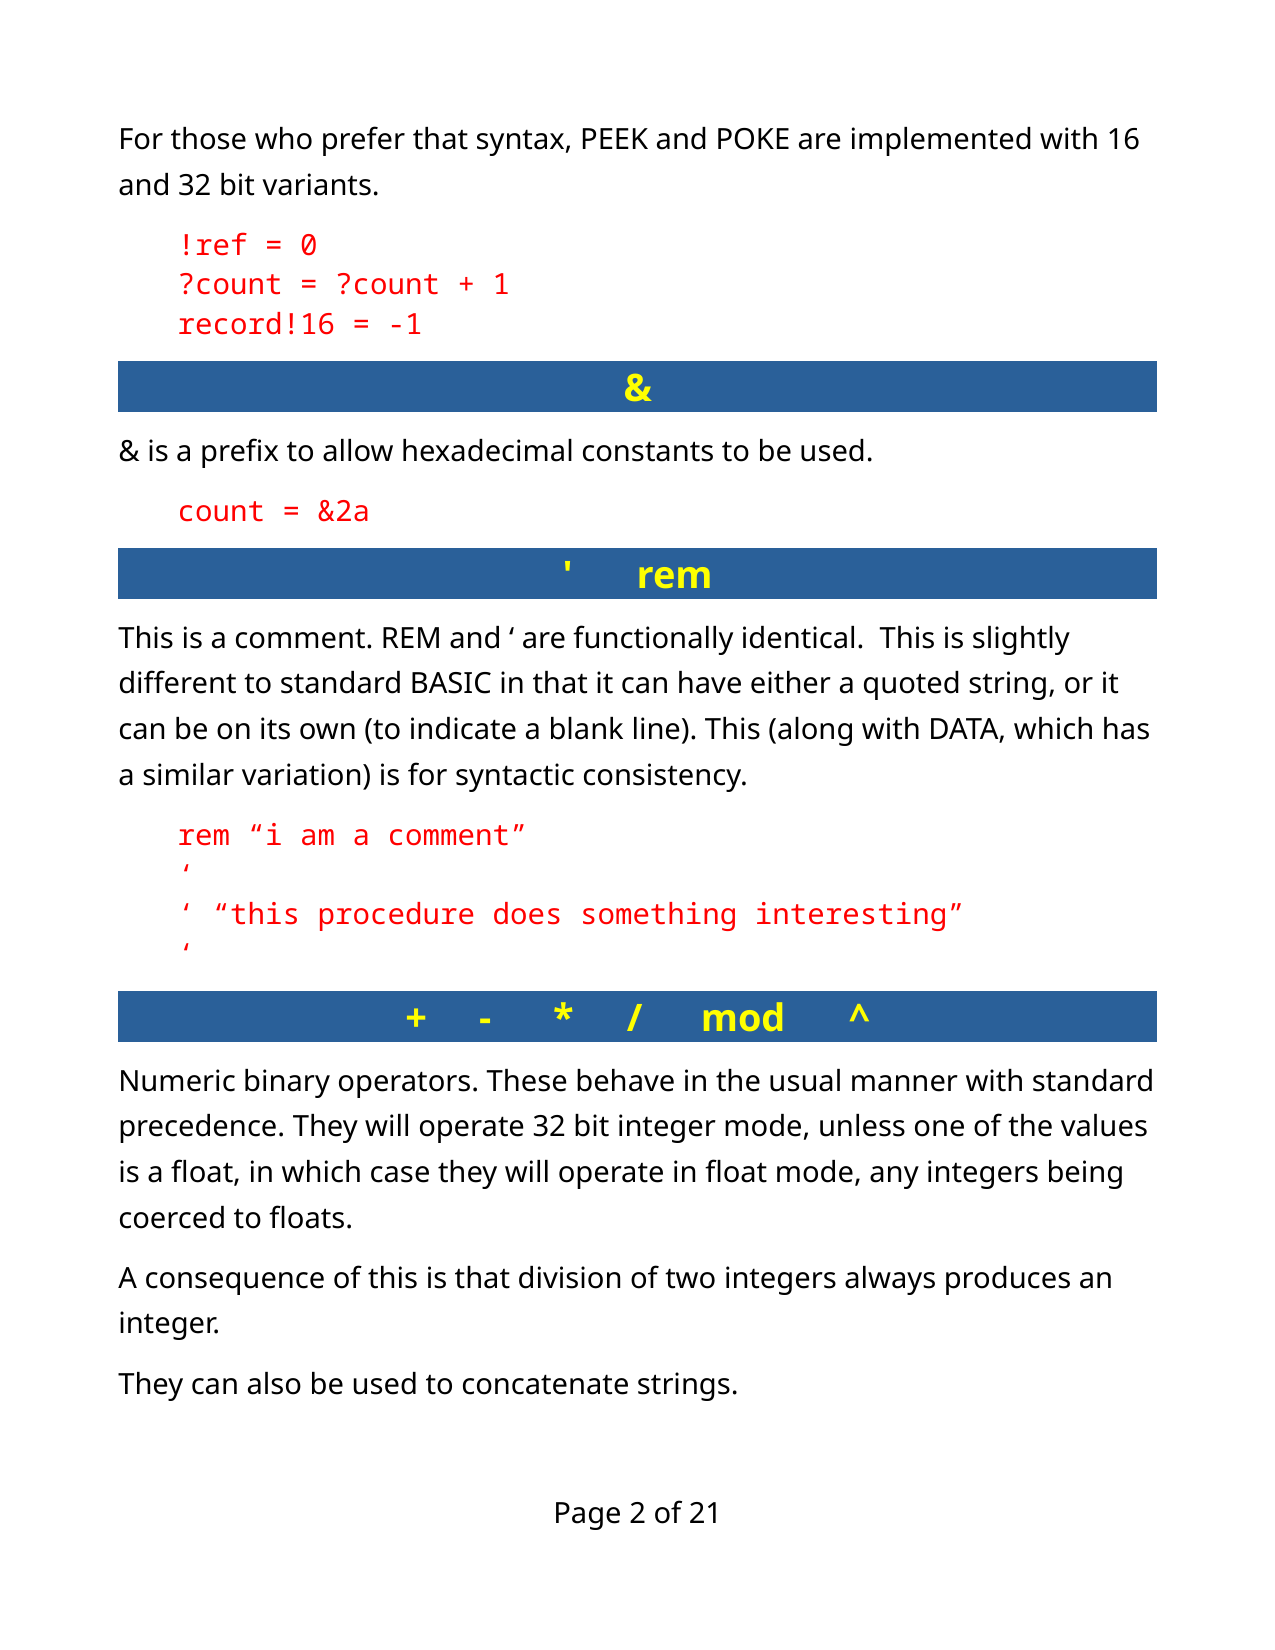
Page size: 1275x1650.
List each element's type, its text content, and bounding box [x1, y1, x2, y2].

text record!16 = -1 [177, 303, 1157, 343]
text & is a prefix to allow hexadecimal constants to be used. [118, 430, 1157, 470]
subtitle ' rem [118, 548, 1157, 599]
text Numeric binary operators. These behave in the usual manner with standard precedence. They will operate 32 bit integer mode, unless one of the values is a float, in which case they will operate in float mode, any integers being coerced to floats. [118, 1060, 1157, 1237]
text ‘ “This procedure does something interesting” [177, 893, 1157, 933]
subtitle + - * / mod ^ [118, 991, 1157, 1042]
text They can also be used to concatenate strings. [118, 1363, 1157, 1403]
text count = &2A [177, 490, 1157, 530]
text ‘ [177, 854, 1157, 893]
text For those who prefer that syntax, PEEK and POKE are implemented with 16 and 32 bit variants. [118, 118, 1157, 203]
text rem “I am a comment” [177, 814, 1157, 854]
subtitle & [118, 361, 1157, 412]
text ‘ [177, 933, 1157, 973]
text ?count = ?count + 1 [177, 264, 1157, 303]
text !ref = 0 [177, 224, 1157, 264]
text This is a comment. REM and ‘ are functionally identical. This is slightly different to standard BASIC in that it can have either a quoted string, or it can be on its own (to indicate a blank line). This (along with DATA, which has a similar variation) is for syntactic consistency. [118, 617, 1157, 794]
text A consequence of this is that division of two integers always produces an integer. [118, 1257, 1157, 1342]
